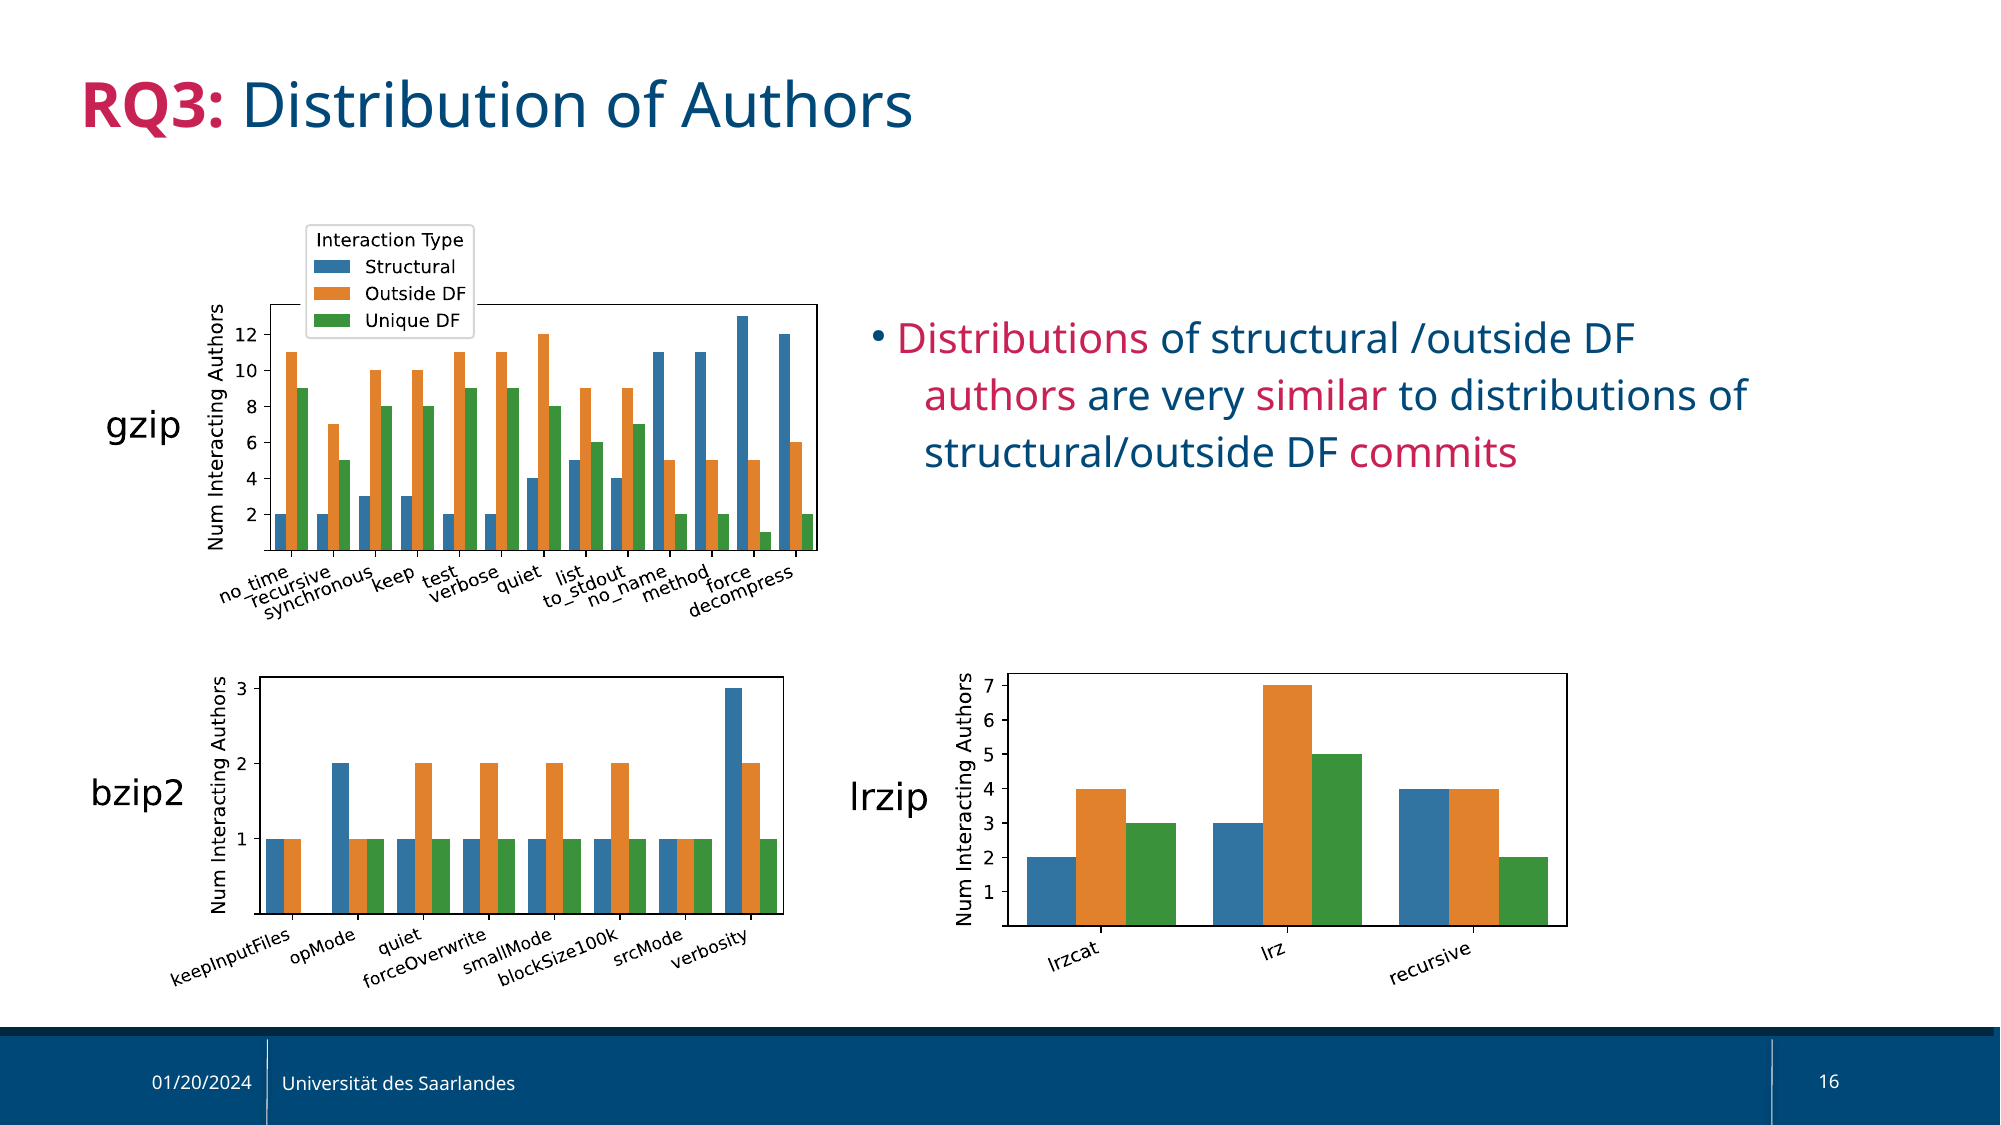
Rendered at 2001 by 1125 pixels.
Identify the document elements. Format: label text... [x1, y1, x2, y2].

list RQ3: Distribution of Authors [65, 57, 810, 170]
list 01/20/2024 [810, 57, 1521, 170]
picture [840, 662, 1577, 1004]
list [65, 57, 775, 111]
picture [100, 224, 836, 623]
text_box [1803, 1052, 2000, 1113]
picture [76, 651, 812, 998]
text_box 01/20/2024 [65, 1054, 266, 1113]
text_box Distributions of structural /outside DF authors are very similar to distributions of structural/outside DF commits [856, 301, 1795, 753]
text_box Universität des Saarlandes [266, 1052, 1741, 1113]
